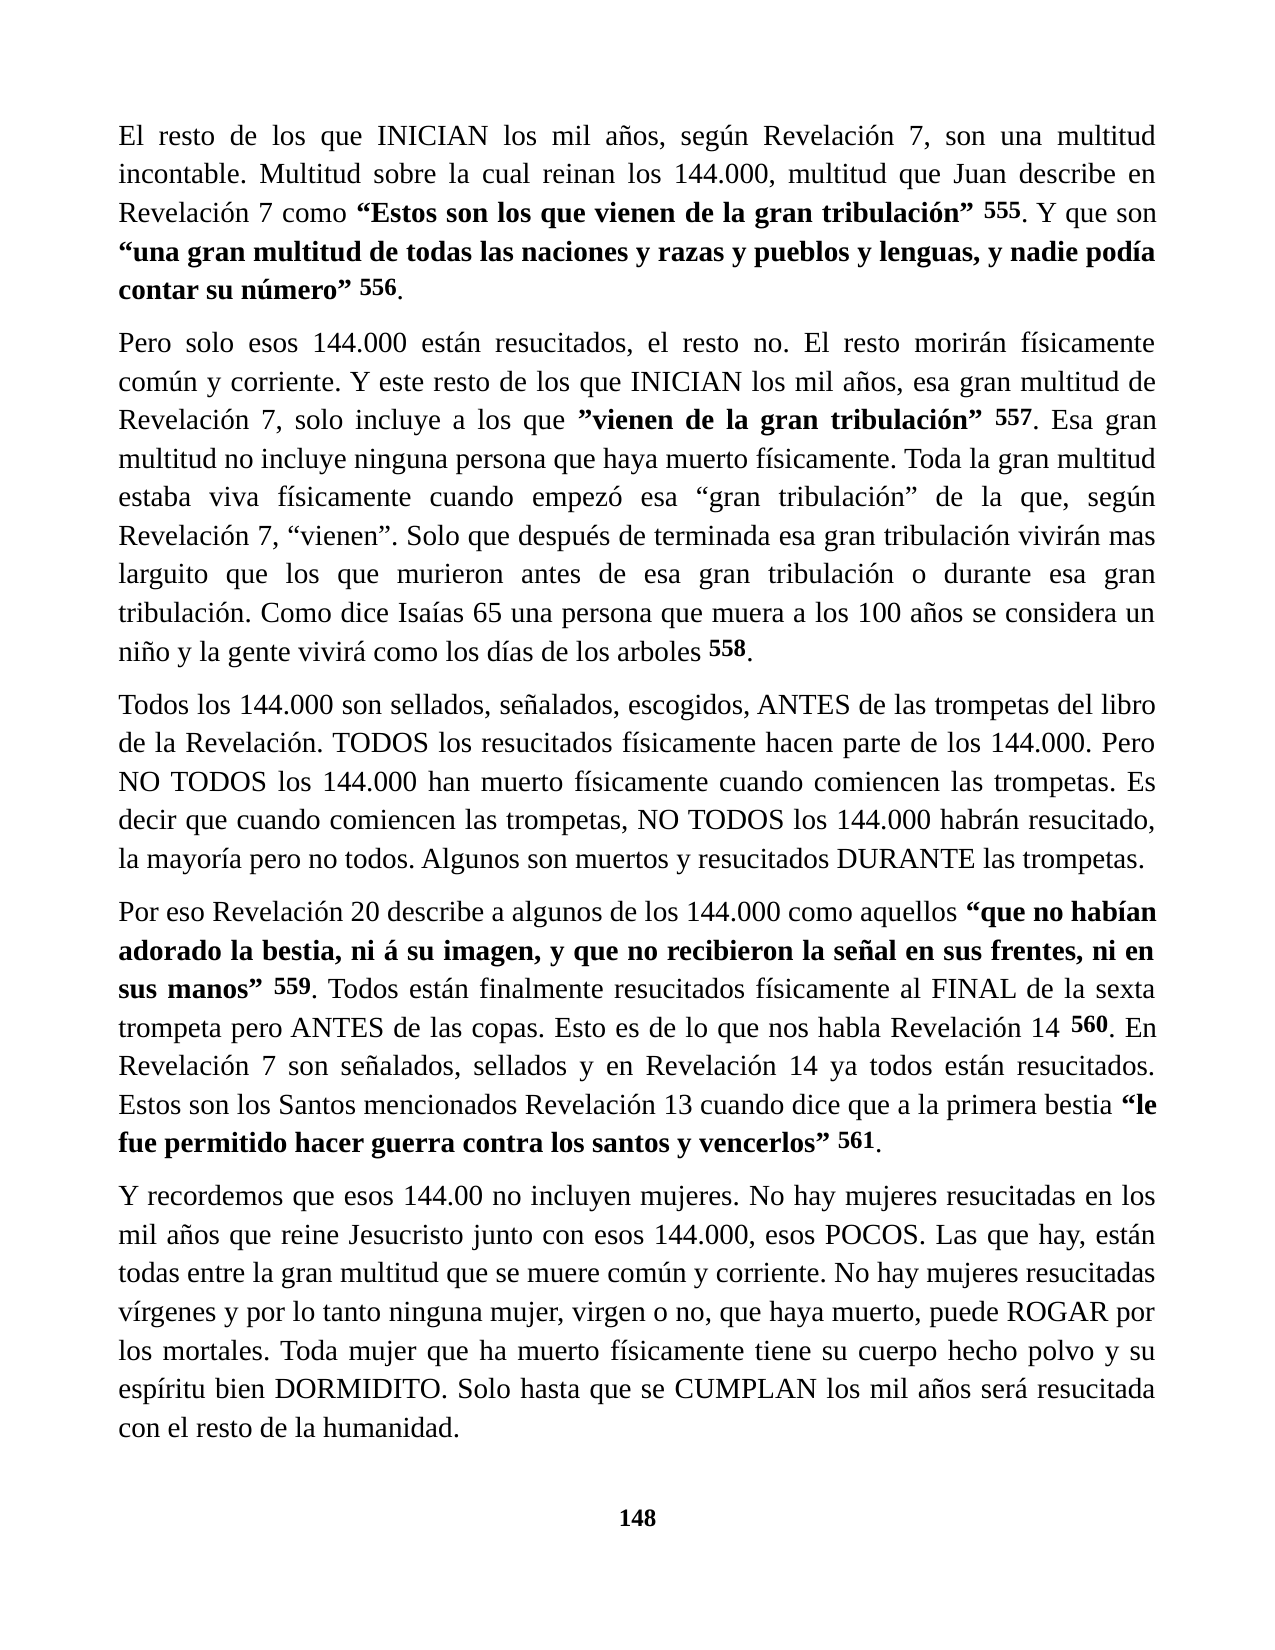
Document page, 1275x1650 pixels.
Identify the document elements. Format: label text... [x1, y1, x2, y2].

text El resto de los que INICIAN los mil años, según Revelación 7, son una multitud incontable. Multitud sobre la cual reinan los 144.000, multitud que Juan describe en Revelación 7 como “Estos son los que vienen de la gran tribulación” . Y que son “una gran multitud de todas las naciones y razas y pueblos y lenguas, y nadie podía contar su número” . [118, 118, 1157, 306]
text Por eso Revelación 20 describe a algunos de los 144.000 como aquellos “que no habían adorado la bestia, ni á su imagen, y que no recibieron la señal en sus frentes, ni en sus manos” . Todos están finalmente resucitados físicamente al FINAL de la sexta trompeta pero ANTES de las copas. Esto es de lo que nos habla Revelación 14 . En Revelación 7 son señalados, sellados y en Revelación 14 ya todos están resucitados. Estos son los Santos mencionados Revelación 13 cuando dice que a la primera bestia “le fue permitido hacer guerra contra los santos y vencerlos” . [118, 894, 1157, 1159]
text Todos los 144.000 son sellados, señalados, escogidos, ANTES de las trompetas del libro de la Revelación. TODOS los resucitados físicamente hacen parte de los 144.000. Pero NO TODOS los 144.000 han muerto físicamente cuando comiencen las trompetas. Es decir que cuando comiencen las trompetas, NO TODOS los 144.000 habrán resucitado, la mayoría pero no todos. Algunos son muertos y resucitados DURANTE las trompetas. [118, 687, 1157, 874]
text Y recordemos que esos 144.00 no incluyen mujeres. No hay mujeres resucitadas en los mil años que reine Jesucristo junto con esos 144.000, esos POCOS. Las que hay, están todas entre la gran multitud que se muere común y corriente. No hay mujeres resucitadas vírgenes y por lo tanto ninguna mujer, virgen o no, que haya muerto, puede ROGAR por los mortales. Toda mujer que ha muerto físicamente tiene su cuerpo hecho polvo y su espíritu bien DORMIDITO. Solo hasta que se CUMPLAN los mil años será resucitada con el resto de la humanidad. [118, 1178, 1157, 1443]
text Pero solo esos 144.000 están resucitados, el resto no. El resto morirán físicamente común y corriente. Y este resto de los que INICIAN los mil años, esa gran multitud de Revelación 7, solo incluye a los que ”vienen de la gran tribulación” . Esa gran multitud no incluye ninguna persona que haya muerto físicamente. Toda la gran multitud estaba viva físicamente cuando empezó esa “gran tribulación” de la que, según Revelación 7, “vienen”. Solo que después de terminada esa gran tribulación vivirán mas larguito que los que murieron antes de esa gran tribulación o durante esa gran tribulación. Como dice Isaías 65 una persona que muera a los 100 años se considera un niño y la gente vivirá como los días de los arboles . [118, 325, 1157, 667]
